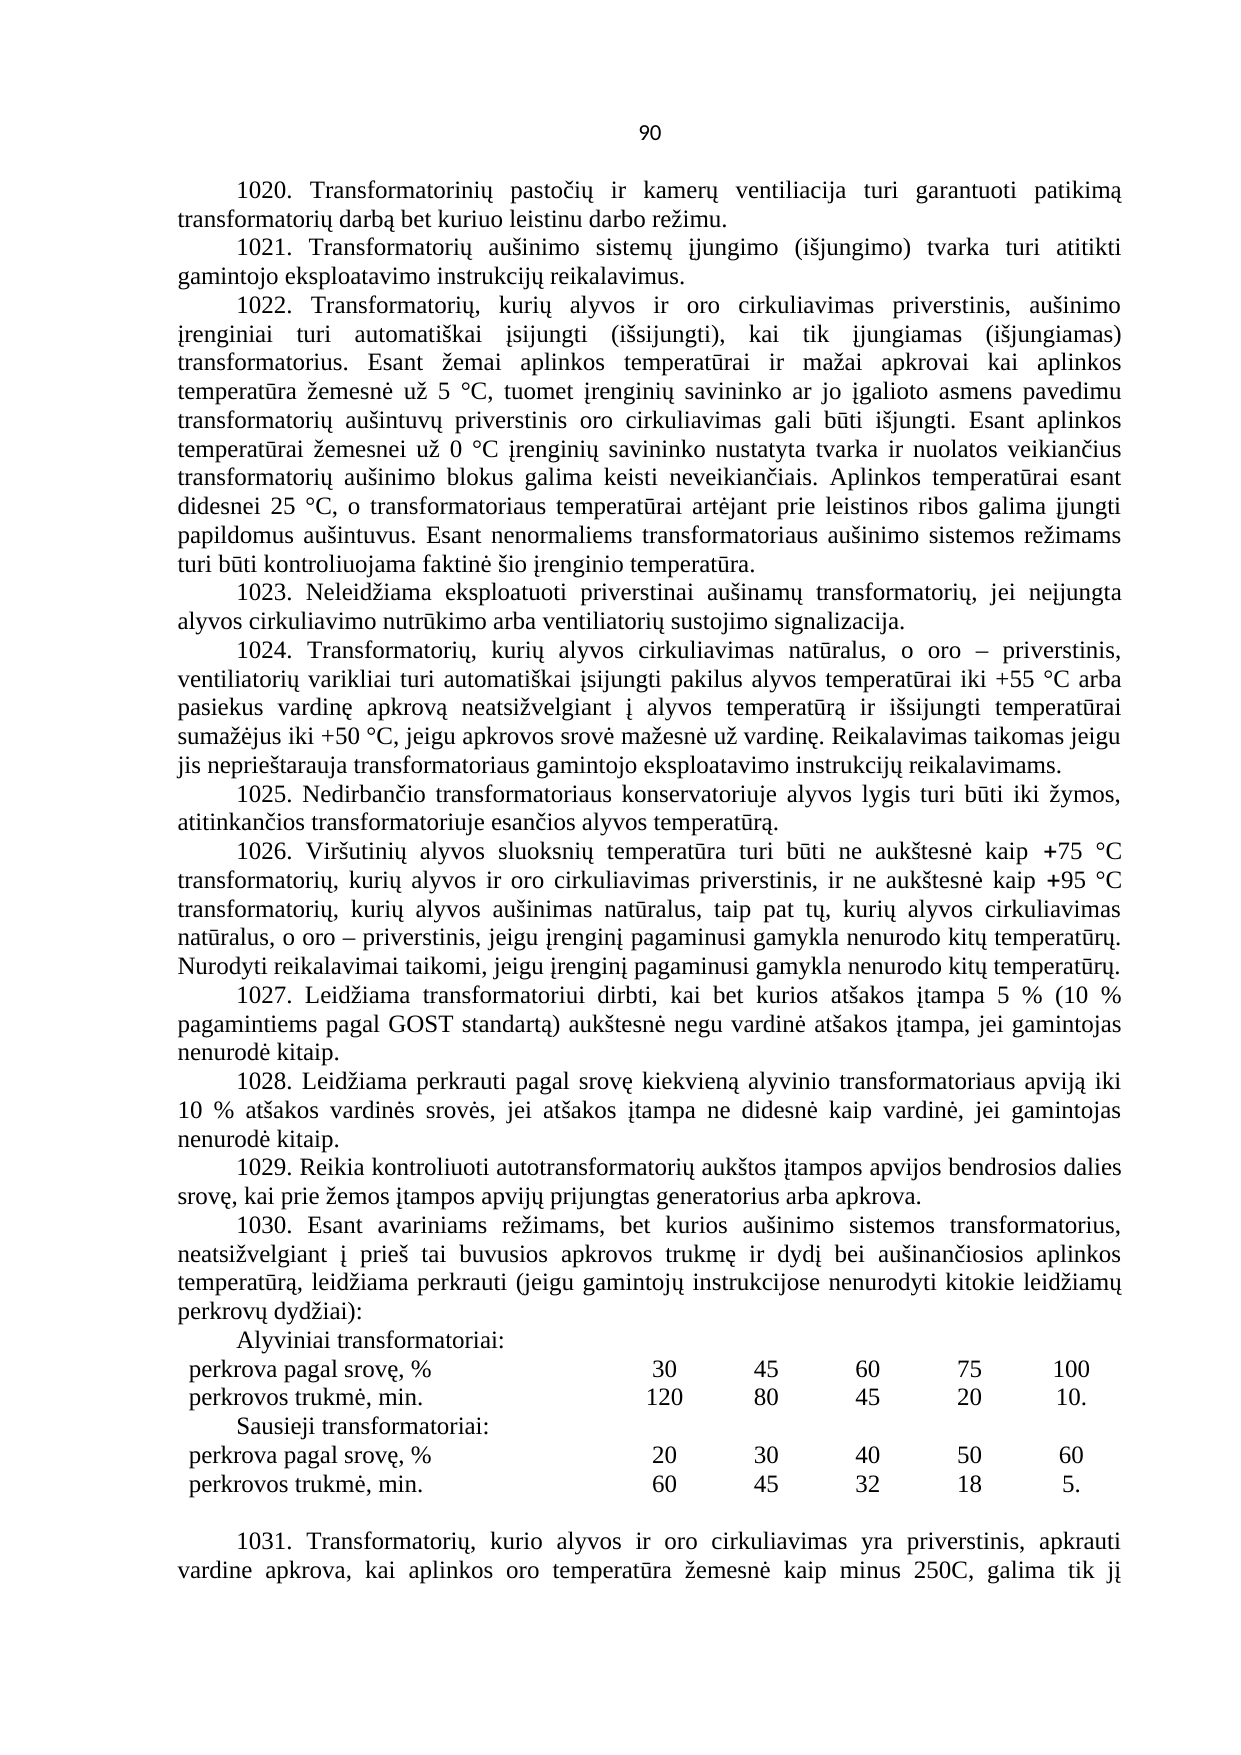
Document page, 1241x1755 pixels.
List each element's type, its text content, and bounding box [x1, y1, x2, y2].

table_cell 120 [614, 1383, 715, 1411]
text 1024. Transformatorių, kurių alyvos cirkuliavimas natūralus, o oro – priverstinis, ventiliatorių varikliai turi automatiškai įsijungti pakilus alyvos temperatūrai iki +55 °C arba pasiekus vardinę apkrovą neatsižvelgiant į alyvos temperatūrą ir išsijungti temperatūrai sumažėjus iki +50 °C, jeigu apkrovos srovė mažesnė už vardinę. Reikalavimas taikomas jeigu jis neprieštarauja transformatoriaus gamintojo eksploatavimo instrukcijų reikalavimams. [177, 635, 1122, 779]
table_header perkrova pagal srovę, % [177, 1354, 613, 1382]
table_cell 80 [715, 1383, 817, 1411]
text 1028. Leidžiama perkrauti pagal srovę kiekvieną alyvinio transformatoriaus apviją iki 10 % atšakos vardinės srovės, jei atšakos įtampa ne didesnė kaip vardinė, jei gamintojas nenurodė kitaip. [177, 1066, 1122, 1152]
text Alyviniai transformatoriai: [177, 1325, 1122, 1354]
table_cell 5. [1020, 1469, 1122, 1497]
text 1020. Transformatorinių pastočių ir kamerų ventiliacija turi garantuoti patikimą transformatorių darbą bet kuriuo leistinu darbo režimu. [177, 175, 1122, 232]
table_header 100 [1020, 1354, 1122, 1382]
table_cell perkrovos trukmė, min. [177, 1383, 613, 1411]
table_cell 60 [614, 1469, 715, 1497]
table_header 60 [1020, 1440, 1122, 1469]
table_header 20 [614, 1440, 715, 1469]
table_cell perkrovos trukmė, min. [177, 1469, 613, 1497]
text 1026. Viršutinių alyvos sluoksnių temperatūra turi būti ne aukštesnė kaip 75 °C transformatorių, kurių alyvos ir oro cirkuliavimas priverstinis, ir ne aukštesnė kaip 95 °C transformatorių, kurių alyvos aušinimas natūralus, taip pat tų, kurių alyvos cirkuliavimas natūralus, o oro – priverstinis, jeigu įrenginį pagaminusi gamykla nenurodo kitų temperatūrų. Nurodyti reikalavimai taikomi, jeigu įrenginį pagaminusi gamykla nenurodo kitų temperatūrų. [177, 836, 1122, 980]
text 1027. Leidžiama transformatoriui dirbti, kai bet kurios atšakos įtampa 5 % (10 % pagamintiems pagal GOST standartą) aukštesnė negu vardinė atšakos įtampa, jei gamintojas nenurodė kitaip. [177, 980, 1122, 1066]
table_header 40 [817, 1440, 918, 1469]
text 1030. Esant avariniams režimams, bet kurios aušinimo sistemos transformatorius, neatsižvelgiant į prieš tai buvusios apkrovos trukmę ir dydį bei aušinančiosios aplinkos temperatūrą, leidžiama perkrauti (jeigu gamintojų instrukcijose nenurodyti kitokie leidžiamų perkrovų dydžiai): [177, 1210, 1122, 1325]
text 1021. Transformatorių aušinimo sistemų įjungimo (išjungimo) tvarka turi atitikti gamintojo eksploatavimo instrukcijų reikalavimus. [177, 232, 1122, 290]
table_header perkrova pagal srovę, % [177, 1440, 613, 1469]
text 1022. Transformatorių, kurių alyvos ir oro cirkuliavimas priverstinis, aušinimo įrenginiai turi automatiškai įsijungti (išsijungti), kai tik įjungiamas (išjungiamas) transformatorius. Esant žemai aplinkos temperatūrai ir mažai apkrovai kai aplinkos temperatūra žemesnė už 5 °C, tuomet įrenginių savininko ar jo įgalioto asmens pavedimu transformatorių aušintuvų priverstinis oro cirkuliavimas gali būti išjungti. Esant aplinkos temperatūrai žemesnei už 0 °C įrenginių savininko nustatyta tvarka ir nuolatos veikiančius transformatorių aušinimo blokus galima keisti neveikiančiais. Aplinkos temperatūrai esant didesnei 25 °C, o transformatoriaus temperatūrai artėjant prie leistinos ribos galima įjungti papildomus aušintuvus. Esant nenormaliems transformatoriaus aušinimo sistemos režimams turi būti kontroliuojama faktinė šio įrenginio temperatūra. [177, 290, 1122, 577]
text Sausieji transformatoriai: [177, 1411, 1122, 1440]
table_cell 32 [817, 1469, 918, 1497]
table_header 45 [715, 1354, 817, 1382]
table_cell 45 [817, 1383, 918, 1411]
table_header 30 [715, 1440, 817, 1469]
table_cell 20 [919, 1383, 1020, 1411]
text 1025. Nedirbančio transformatoriaus konservatoriuje alyvos lygis turi būti iki žymos, atitinkančios transformatoriuje esančios alyvos temperatūrą. [177, 779, 1122, 836]
table_cell 10. [1020, 1383, 1122, 1411]
table_header 60 [817, 1354, 918, 1382]
table_header 75 [919, 1354, 1020, 1382]
table_header 30 [614, 1354, 715, 1382]
table_header 50 [919, 1440, 1020, 1469]
table_cell 45 [715, 1469, 817, 1497]
text 1031. Transformatorių, kurio alyvos ir oro cirkuliavimas yra priverstinis, apkrauti vardine apkrova, kai aplinkos oro temperatūra žemesnė kaip minus 250C, galima tik jį [177, 1526, 1122, 1584]
text 1023. Neleidžiama eksploatuoti priverstinai aušinamų transformatorių, jei neįjungta alyvos cirkuliavimo nutrūkimo arba ventiliatorių sustojimo signalizacija. [177, 577, 1122, 635]
text 1029. Reikia kontroliuoti autotransformatorių aukštos įtampos apvijos bendrosios dalies srovę, kai prie žemos įtampos apvijų prijungtas generatorius arba apkrova. [177, 1152, 1122, 1210]
table_cell 18 [919, 1469, 1020, 1497]
